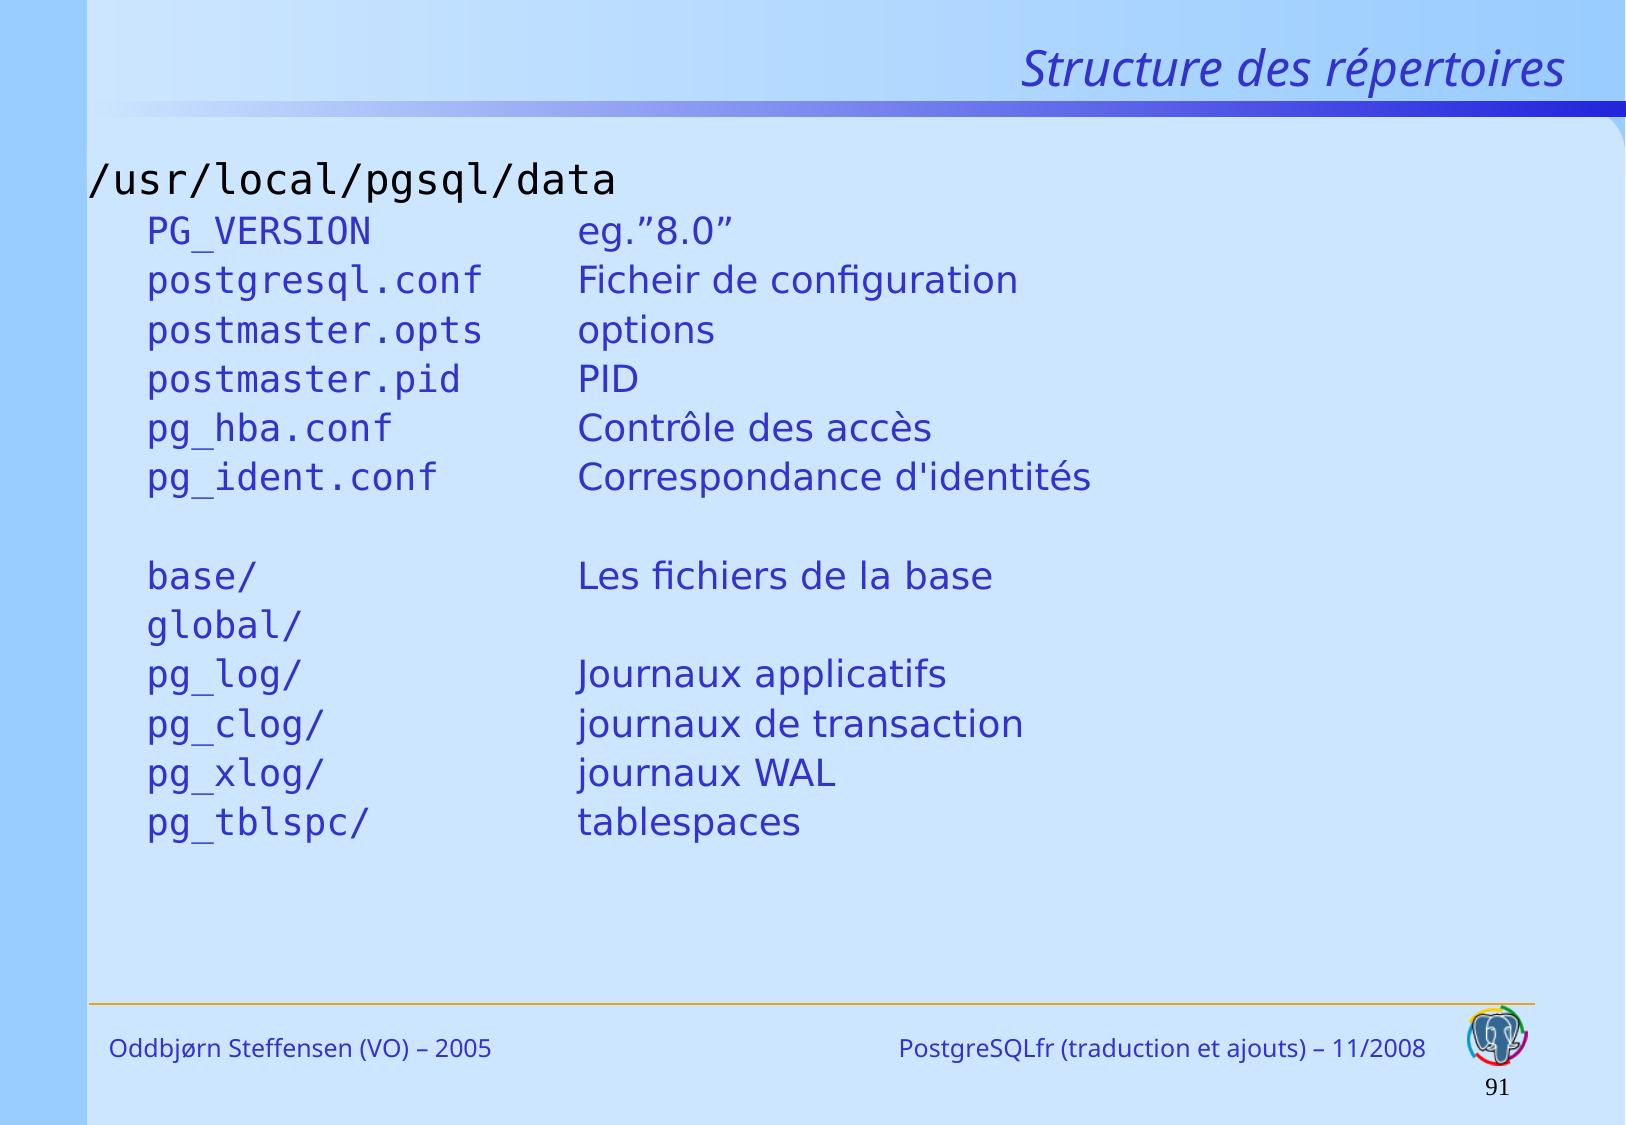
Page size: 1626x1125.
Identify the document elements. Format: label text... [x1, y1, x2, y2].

list /usr/local/pgsql/data PG_VERSION eg.”8.0” postgresql.conf Ficheir de configuration postmaster.opts options postmaster.pid PID pg_hba.conf Contrôle des accès pg_ident.conf Correspondance d'identités base/ Les fichiers de la base global/ pg_log/ Journaux applicatifs pg_clog/ journaux de transaction pg_xlog/ journaux WAL pg_tblspc/ tablespaces [86, 159, 1520, 965]
picture [1467, 1005, 1528, 1066]
title Structure des répertoires [172, 0, 1567, 134]
